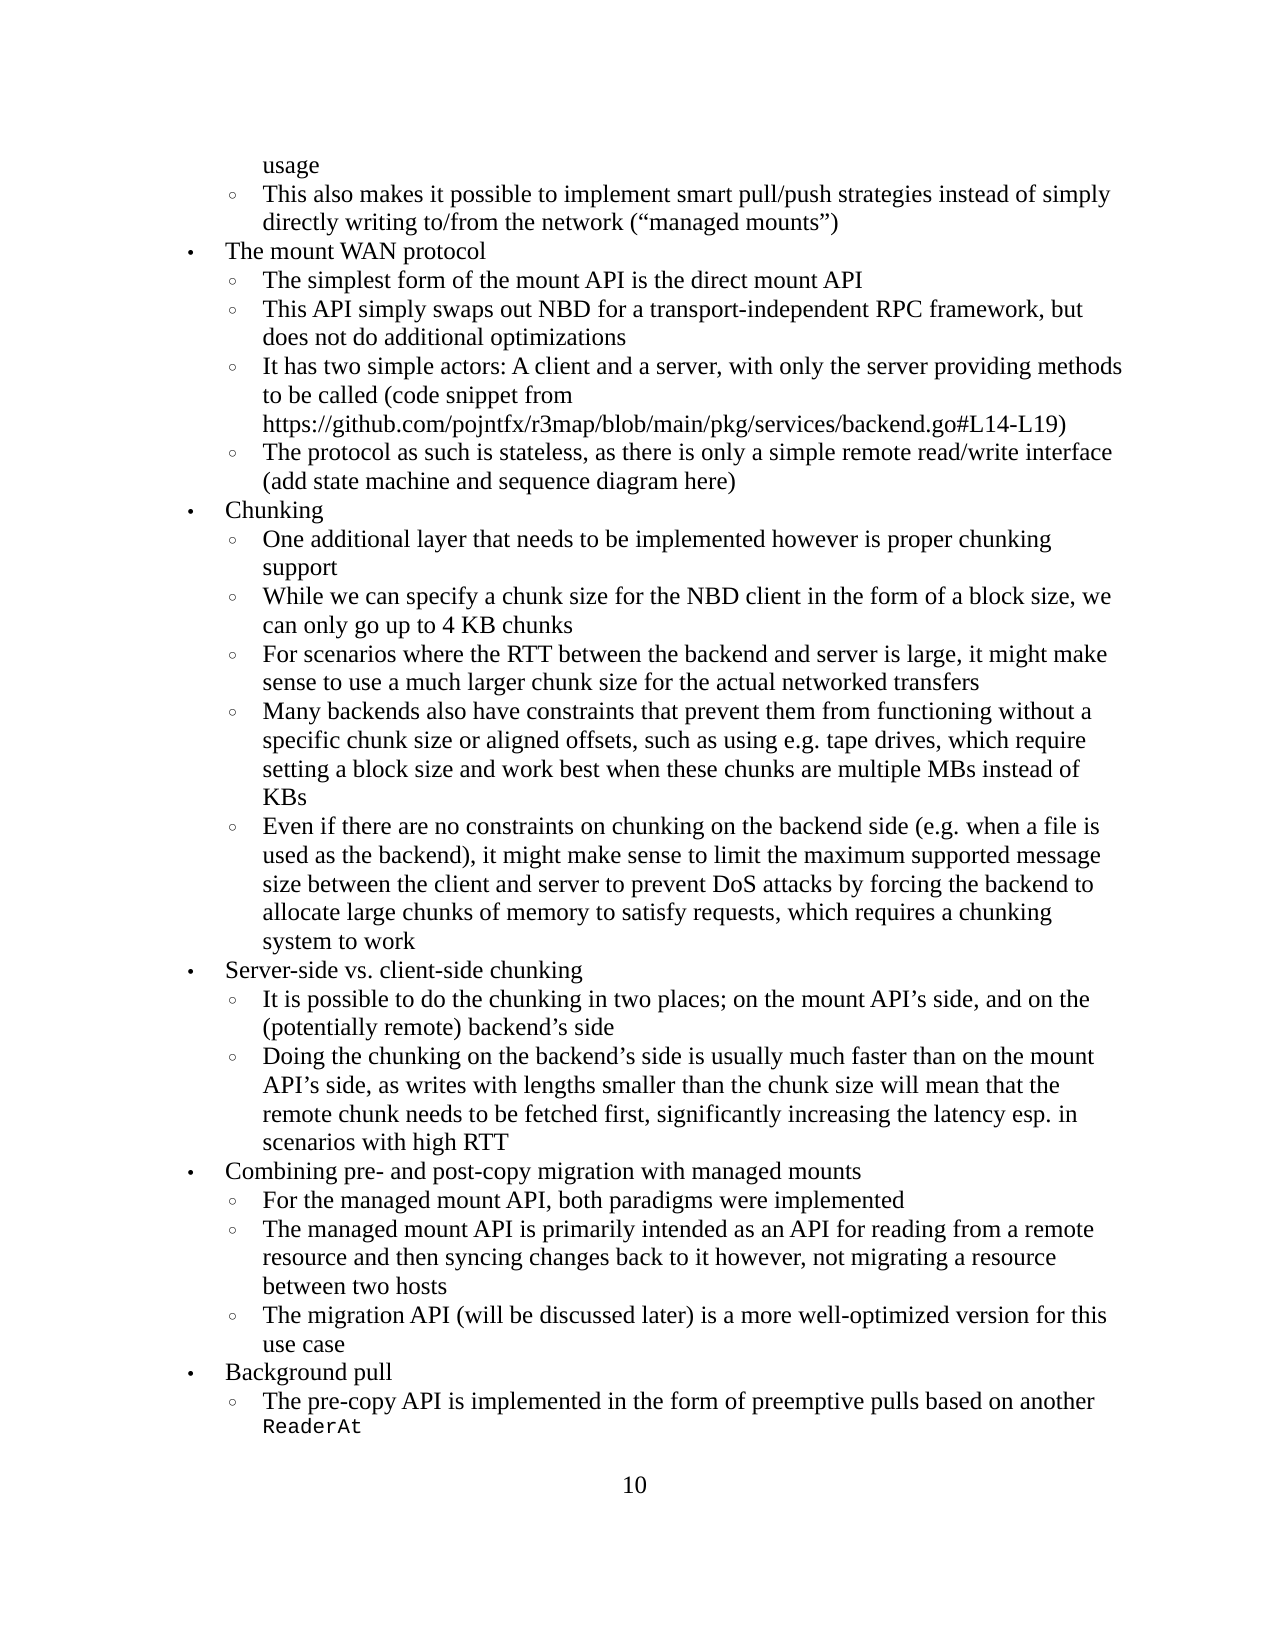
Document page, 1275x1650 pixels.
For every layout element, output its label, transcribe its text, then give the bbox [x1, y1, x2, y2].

list The migration API (will be discussed later) is a more well-optimized version for this use case [225, 1300, 1125, 1357]
list The simplest form of the mount API is the direct mount API [225, 265, 1125, 294]
list The pre-copy API is implemented in the form of preemptive pulls based on another ReaderAt [225, 1386, 1125, 1439]
list This API simply swaps out NBD for a transport-independent RPC framework, but does not do additional optimizations [225, 294, 1125, 351]
list While we can specify a chunk size for the NBD client in the form of a block size, we can only go up to 4 KB chunks [225, 581, 1125, 639]
list The protocol as such is stateless, as there is only a simple remote read/write interface (add state machine and sequence diagram here) [225, 437, 1125, 495]
list The mount WAN protocol [187, 236, 1125, 265]
list It is possible to do the chunking in two places; on the mount API’s side, and on the (potentially remote) backend’s side [225, 984, 1125, 1041]
list The managed mount API is primarily intended as an API for reading from a remote resource and then syncing changes back to it however, not migrating a resource between two hosts [225, 1214, 1125, 1300]
list Even if there are no constraints on chunking on the backend side (e.g. when a file is used as the backend), it might make sense to limit the maximum supported message size between the client and server to prevent DoS attacks by forcing the backend to allocate large chunks of memory to satisfy requests, which requires a chunking system to work [225, 811, 1125, 955]
list For the managed mount API, both paradigms were implemented [225, 1185, 1125, 1214]
list For scenarios where the RTT between the backend and server is large, it might make sense to use a much larger chunk size for the actual networked transfers [225, 639, 1125, 696]
list usage [225, 150, 1125, 179]
list Chunking [187, 495, 1125, 524]
list Background pull [187, 1357, 1125, 1386]
list It has two simple actors: A client and a server, with only the server providing methods to be called (code snippet from https://github.com/pojntfx/r3map/blob/main/pkg/services/backend.go#L14-L19) [225, 351, 1125, 437]
list This also makes it possible to implement smart pull/push strategies instead of simply directly writing to/from the network (“managed mounts”) [225, 179, 1125, 236]
list One additional layer that needs to be implemented however is proper chunking support [225, 524, 1125, 581]
list Doing the chunking on the backend’s side is usually much faster than on the mount API’s side, as writes with lengths smaller than the chunk size will mean that the remote chunk needs to be fetched first, significantly increasing the latency esp. in scenarios with high RTT [225, 1041, 1125, 1156]
list Server-side vs. client-side chunking [187, 955, 1125, 984]
list Combining pre- and post-copy migration with managed mounts [187, 1156, 1125, 1185]
list Many backends also have constraints that prevent them from functioning without a specific chunk size or aligned offsets, such as using e.g. tape drives, which require setting a block size and work best when these chunks are multiple MBs instead of KBs [225, 696, 1125, 811]
